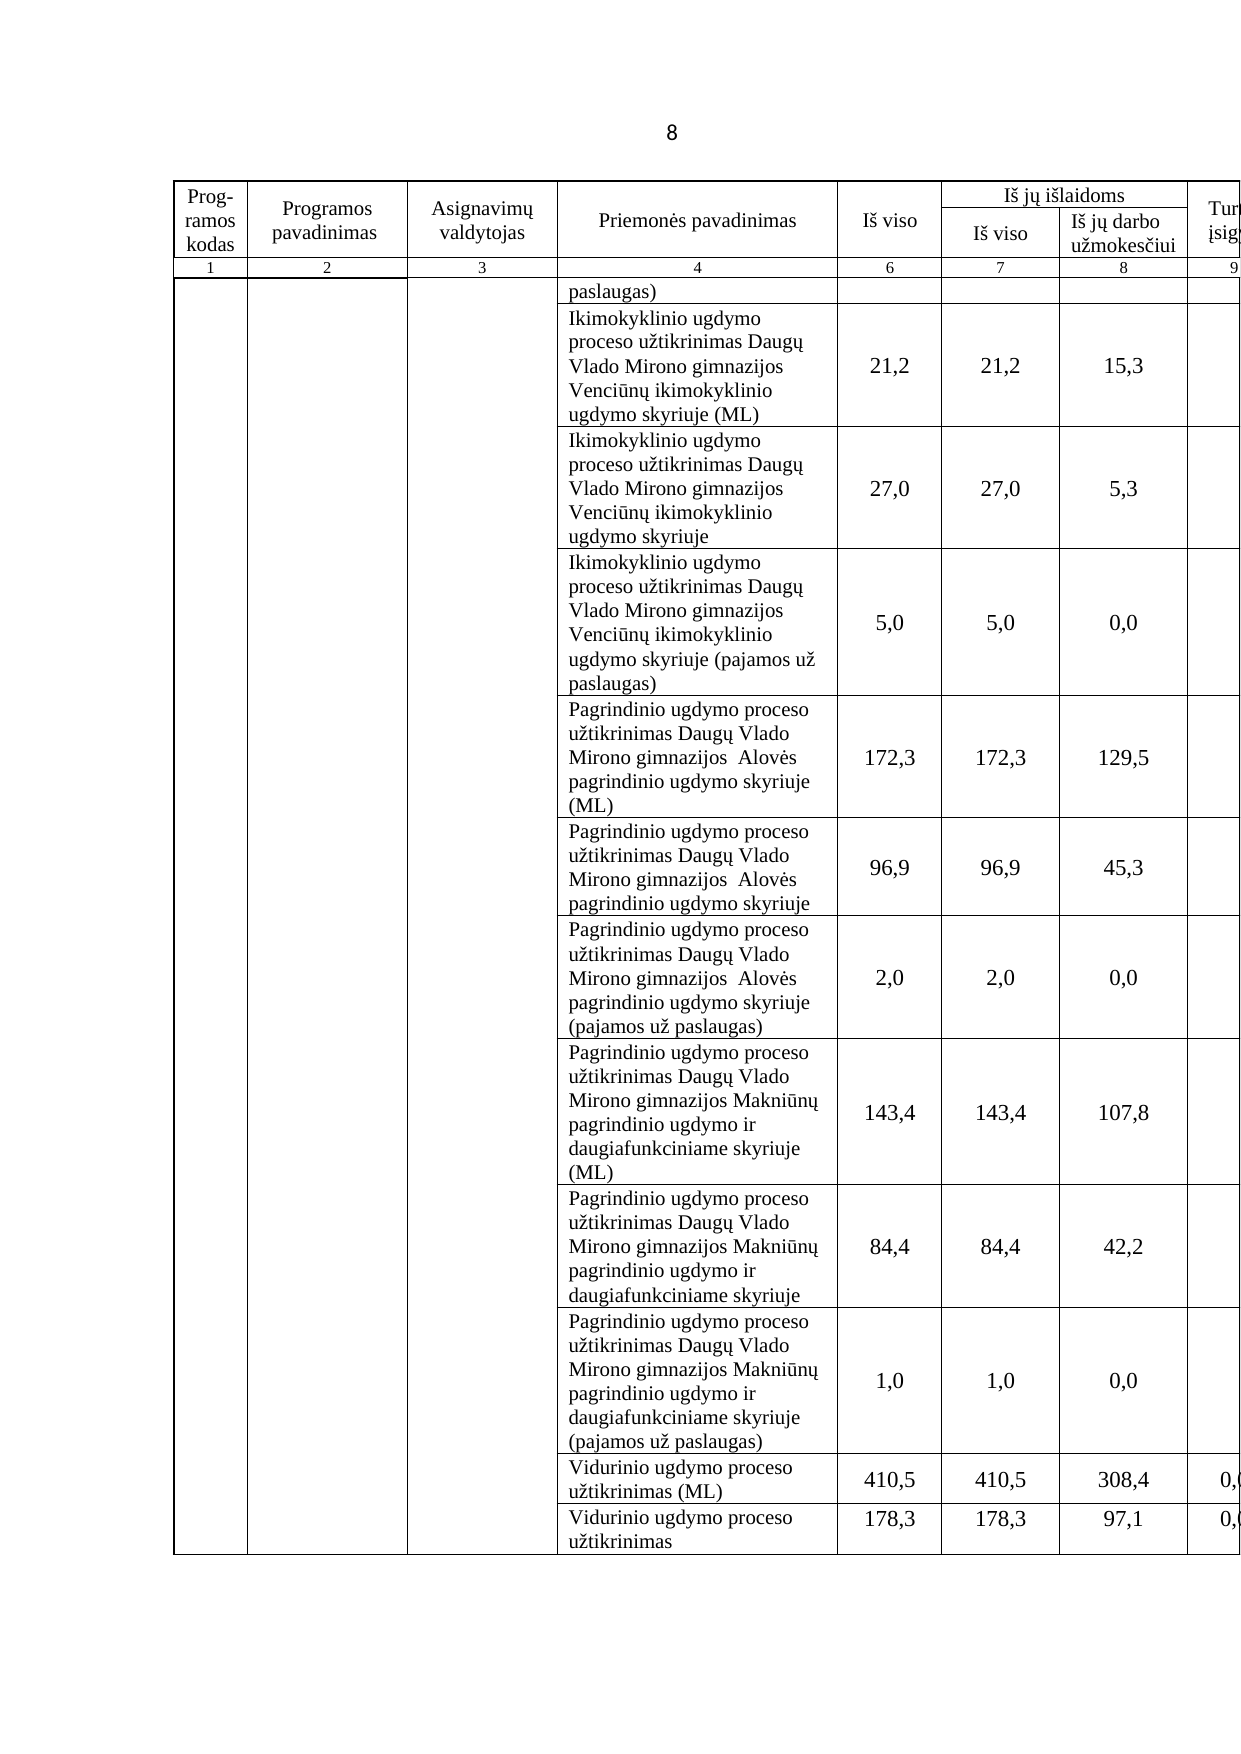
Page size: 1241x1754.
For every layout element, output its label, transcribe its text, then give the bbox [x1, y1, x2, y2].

table_cell 178,3 [942, 1504, 1059, 1553]
table_cell 1,0 [838, 1308, 941, 1453]
table_cell paslaugas) [558, 278, 837, 303]
table_cell 0,0 [1060, 549, 1187, 694]
table_cell 15,3 [1060, 304, 1187, 426]
table_cell 97,1 [1060, 1504, 1187, 1553]
table_cell 5,0 [942, 549, 1059, 694]
table_cell Vidurinio ugdymo proceso užtikrinimas (ML) [558, 1454, 837, 1503]
table_cell 0,0 [1188, 1454, 1239, 1503]
table_cell 1 [174, 258, 247, 277]
table_header Turtui įsigyti [1188, 182, 1239, 257]
table_cell [175, 279, 247, 1553]
table_cell 4 [558, 258, 837, 277]
table_cell 2,0 [838, 916, 941, 1038]
table_cell Ikimokyklinio ugdymo proceso užtikrinimas Daugų Vlado Mirono gimnazijos Venciūnų ikimokyklinio ugdymo skyriuje (pajamos už paslaugas) [558, 549, 837, 694]
table_cell Ikimokyklinio ugdymo proceso užtikrinimas Daugų Vlado Mirono gimnazijos Venciūnų ikimokyklinio ugdymo skyriuje [558, 427, 837, 548]
table_cell Iš jų darbo užmokesčiui [1060, 208, 1187, 257]
table_cell Vidurinio ugdymo proceso užtikrinimas [558, 1504, 837, 1553]
table_header Asignavimų valdytojas [408, 182, 557, 257]
table_cell 45,3 [1060, 818, 1187, 915]
table_header Prog-ramos kodas [175, 182, 247, 257]
table_cell 1,0 [942, 1308, 1059, 1453]
table_cell 410,5 [838, 1454, 941, 1503]
table_cell 0,0 [1060, 1308, 1187, 1453]
table_header Iš viso [838, 182, 941, 257]
table_cell [1188, 427, 1239, 548]
table_cell [408, 278, 557, 1553]
table_cell 42,2 [1060, 1185, 1187, 1307]
table_cell [1188, 549, 1239, 694]
table_cell 107,8 [1060, 1039, 1187, 1184]
table_cell 7 [942, 258, 1059, 277]
table_cell [1188, 1039, 1239, 1184]
table_cell 27,0 [838, 427, 941, 548]
table_cell Pagrindinio ugdymo proceso užtikrinimas Daugų Vlado Mirono gimnazijos Makniūnų pagrindinio ugdymo ir daugiafunkciniame skyriuje (ML) [558, 1039, 837, 1184]
table_cell [942, 278, 1059, 303]
table_cell 8 [1060, 258, 1187, 277]
table_cell Pagrindinio ugdymo proceso užtikrinimas Daugų Vlado Mirono gimnazijos Alovės pagrindinio ugdymo skyriuje (ML) [558, 696, 837, 817]
table_cell 21,2 [838, 304, 941, 426]
table_cell 84,4 [838, 1185, 941, 1307]
table_cell [1060, 278, 1187, 303]
table_cell Pagrindinio ugdymo proceso užtikrinimas Daugų Vlado Mirono gimnazijos Makniūnų pagrindinio ugdymo ir daugiafunkciniame skyriuje [558, 1185, 837, 1307]
table_cell 2 [248, 258, 407, 277]
table_cell 9 [1188, 258, 1240, 277]
table_cell Ikimokyklinio ugdymo proceso užtikrinimas Daugų Vlado Mirono gimnazijos Venciūnų ikimokyklinio ugdymo skyriuje (ML) [558, 304, 837, 426]
table_cell [1188, 916, 1239, 1038]
table_cell [1188, 1308, 1239, 1453]
table_cell [1188, 304, 1239, 426]
table_cell Pagrindinio ugdymo proceso užtikrinimas Daugų Vlado Mirono gimnazijos Makniūnų pagrindinio ugdymo ir daugiafunkciniame skyriuje (pajamos už paslaugas) [558, 1308, 837, 1453]
table_cell 5,3 [1060, 427, 1187, 548]
table_cell Pagrindinio ugdymo proceso užtikrinimas Daugų Vlado Mirono gimnazijos Alovės pagrindinio ugdymo skyriuje [558, 818, 837, 915]
table_cell 308,4 [1060, 1454, 1187, 1503]
table_header Priemonės pavadinimas [558, 182, 837, 257]
table_header Programos pavadinimas [248, 182, 407, 257]
table_cell 21,2 [942, 304, 1059, 426]
table_header Iš jų išlaidoms [942, 182, 1187, 207]
table_cell [1188, 818, 1239, 915]
table_cell [838, 278, 941, 303]
table_cell 129,5 [1060, 696, 1187, 817]
table_cell [248, 279, 407, 1553]
table_cell 3 [408, 258, 557, 277]
table_cell 96,9 [942, 818, 1059, 915]
table_cell 5,0 [838, 549, 941, 694]
table_cell [1188, 1185, 1239, 1307]
table_cell 6 [838, 258, 941, 277]
table_cell 84,4 [942, 1185, 1059, 1307]
table_cell Pagrindinio ugdymo proceso užtikrinimas Daugų Vlado Mirono gimnazijos Alovės pagrindinio ugdymo skyriuje (pajamos už paslaugas) [558, 916, 837, 1038]
table_cell 143,4 [838, 1039, 941, 1184]
table_cell 2,0 [942, 916, 1059, 1038]
table_cell [1188, 696, 1239, 817]
table_cell Iš viso [942, 208, 1059, 257]
table_cell 27,0 [942, 427, 1059, 548]
table_cell [1188, 278, 1239, 303]
table_cell 172,3 [838, 696, 941, 817]
table_cell 0,0 [1060, 916, 1187, 1038]
table_cell 96,9 [838, 818, 941, 915]
table_cell 178,3 [838, 1504, 941, 1553]
table_cell 172,3 [942, 696, 1059, 817]
table_cell 0,0 [1188, 1504, 1239, 1553]
table_cell 410,5 [942, 1454, 1059, 1503]
table_cell 143,4 [942, 1039, 1059, 1184]
